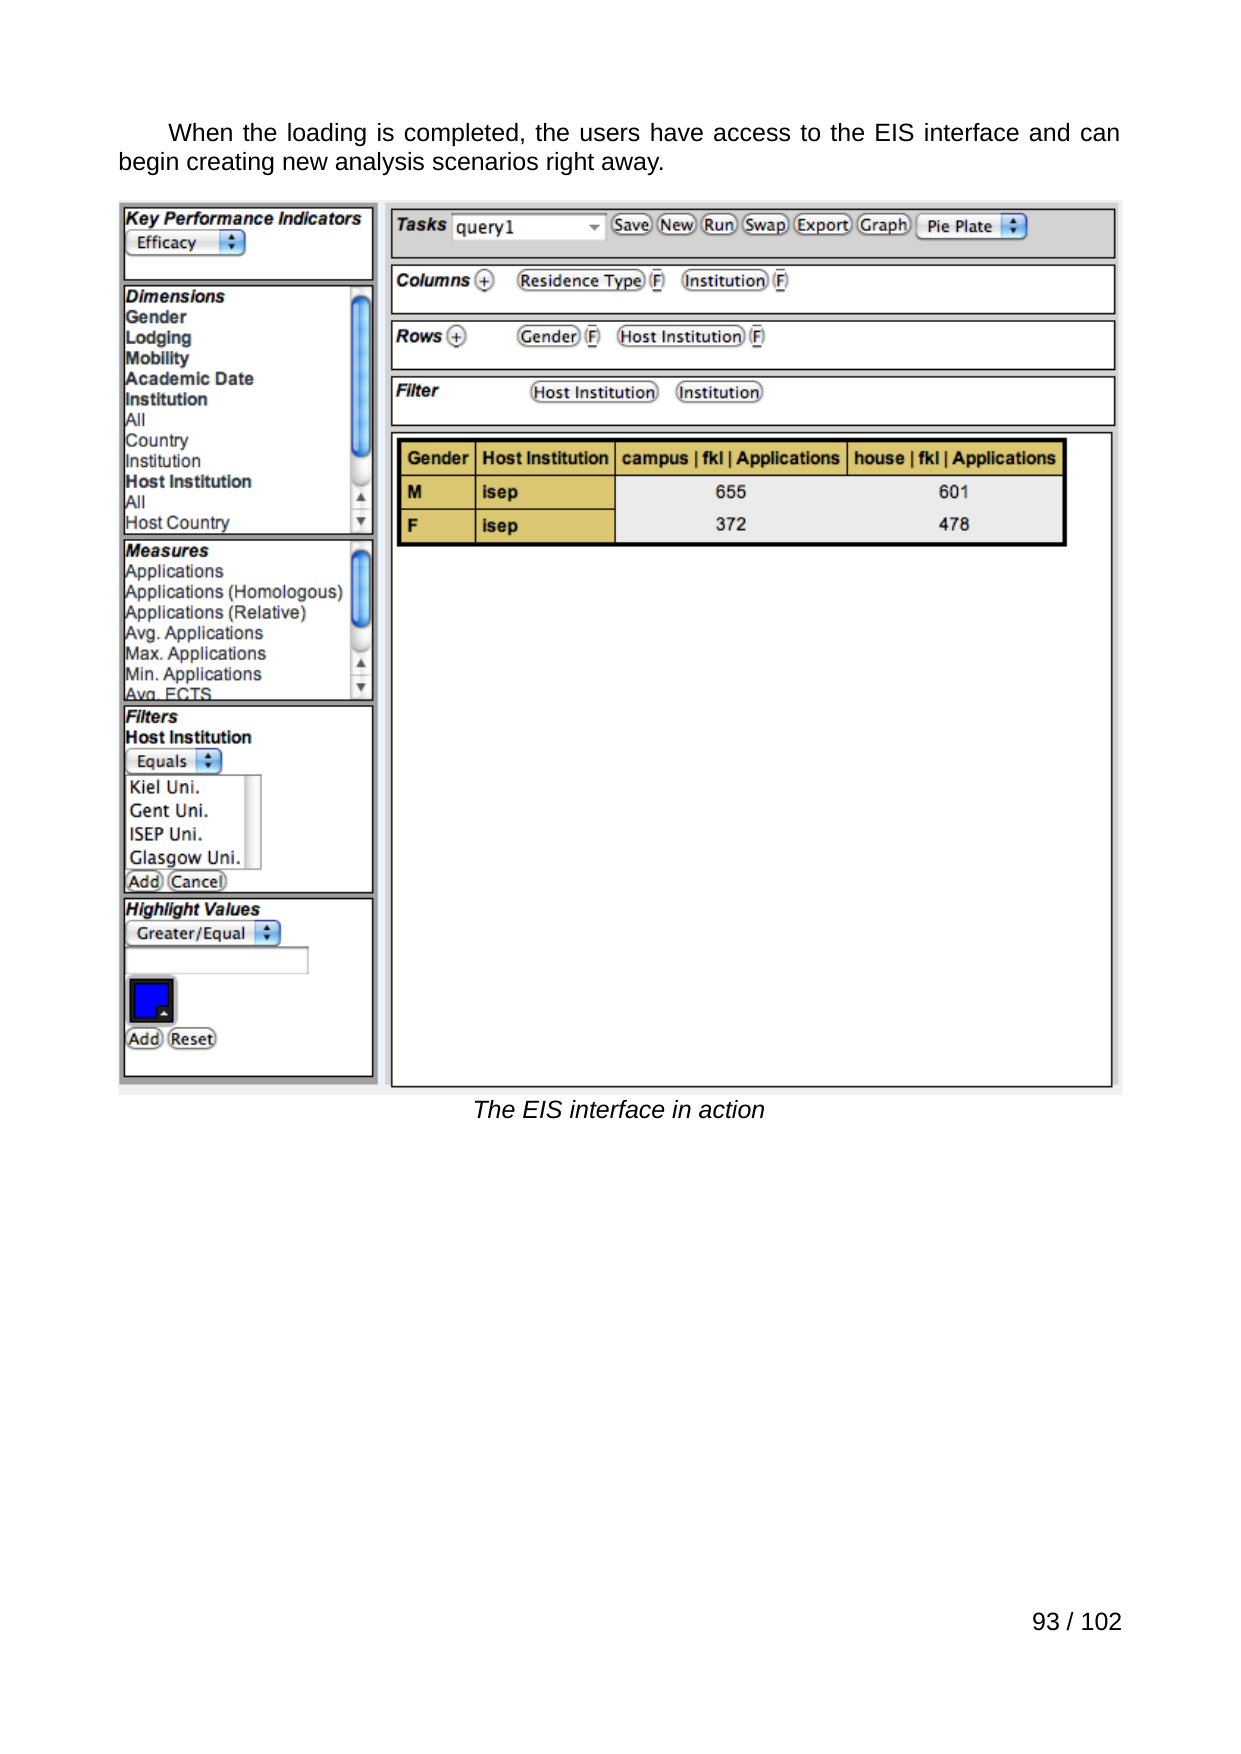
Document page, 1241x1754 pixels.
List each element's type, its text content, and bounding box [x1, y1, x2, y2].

text When the loading is completed, the users have access to the EIS interface and can begin creating new analysis scenarios right away. [118, 118, 1122, 176]
text The EIS interface in action [118, 1095, 1122, 1123]
picture [118, 200, 1123, 1095]
